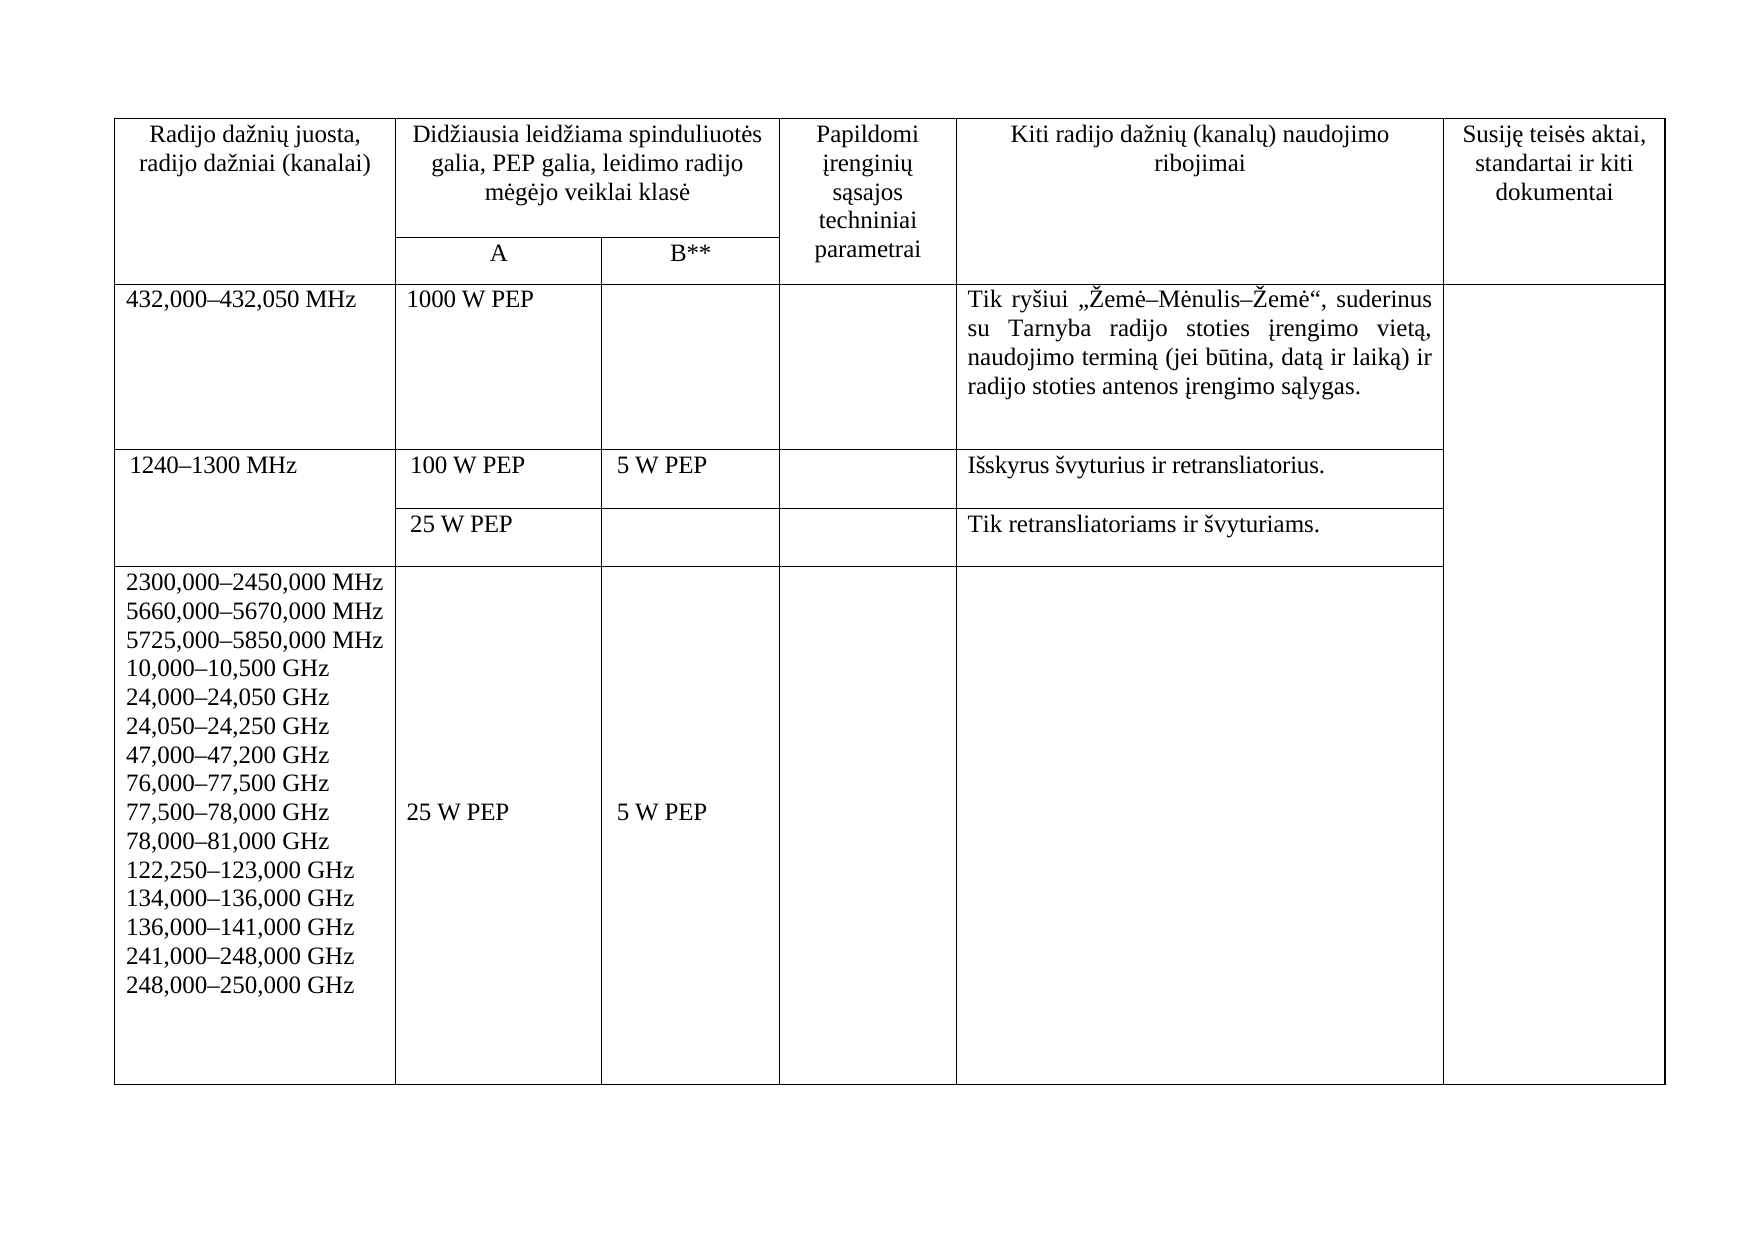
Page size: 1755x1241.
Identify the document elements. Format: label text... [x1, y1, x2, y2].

table_cell 100 W PEP [396, 450, 601, 508]
table_cell Išskyrus švyturius ir retransliatorius. [957, 450, 1443, 508]
table_cell 1240–1300 MHz [115, 450, 395, 566]
table_header Papildomi įrenginių sąsajos techniniai parametrai [780, 119, 956, 283]
table_header Didžiausia leidžiama spinduliuotės galia, PEP galia, leidimo radijo mėgėjo veiklai klasė [396, 119, 779, 237]
table_header Kiti radijo dažnių (kanalų) naudojimo ribojimai [957, 119, 1443, 283]
table_cell [1444, 285, 1664, 1084]
table_cell 1000 W PEP [396, 285, 601, 449]
table_cell 2300,000–2450,000 MHz 5660,000–5670,000 MHz 5725,000–5850,000 MHz 10,000–10,500 GHz 24,000–24,050 GHz 24,050–24,250 GHz 47,000–47,200 GHz 76,000–77,500 GHz 77,500–78,000 GHz 78,000–81,000 GHz 122,250–123,000 GHz 134,000–136,000 GHz 136,000–141,000 GHz 241,000–248,000 GHz 248,000–250,000 GHz [115, 567, 395, 1084]
table_cell B** [602, 238, 779, 283]
table_cell 25 W PEP [396, 509, 601, 566]
table_cell [780, 450, 956, 508]
table_cell [602, 285, 779, 449]
table_cell 5 W PEP [602, 567, 779, 1084]
table_cell [780, 285, 956, 449]
table_cell 5 W PEP [602, 450, 779, 508]
table_cell 25 W PEP [396, 567, 601, 1084]
table_cell [780, 567, 956, 1084]
table_header Susiję teisės aktai, standartai ir kiti dokumentai [1444, 119, 1664, 283]
table_cell [957, 567, 1443, 1084]
table_cell Tik retransliatoriams ir švyturiams. [957, 509, 1443, 566]
table_cell A [396, 238, 601, 283]
table_cell [780, 509, 956, 566]
table_cell [602, 509, 779, 566]
table_cell Tik ryšiui „Žemė–Mėnulis–Žemė“, suderinus su Tarnyba radijo stoties įrengimo vietą, naudojimo terminą (jei būtina, datą ir laiką) ir radijo stoties antenos įrengimo sąlygas. [957, 285, 1443, 449]
table_cell 432,000–432,050 MHz [115, 285, 395, 449]
table_header Radijo dažnių juosta, radijo dažniai (kanalai) [115, 119, 395, 283]
